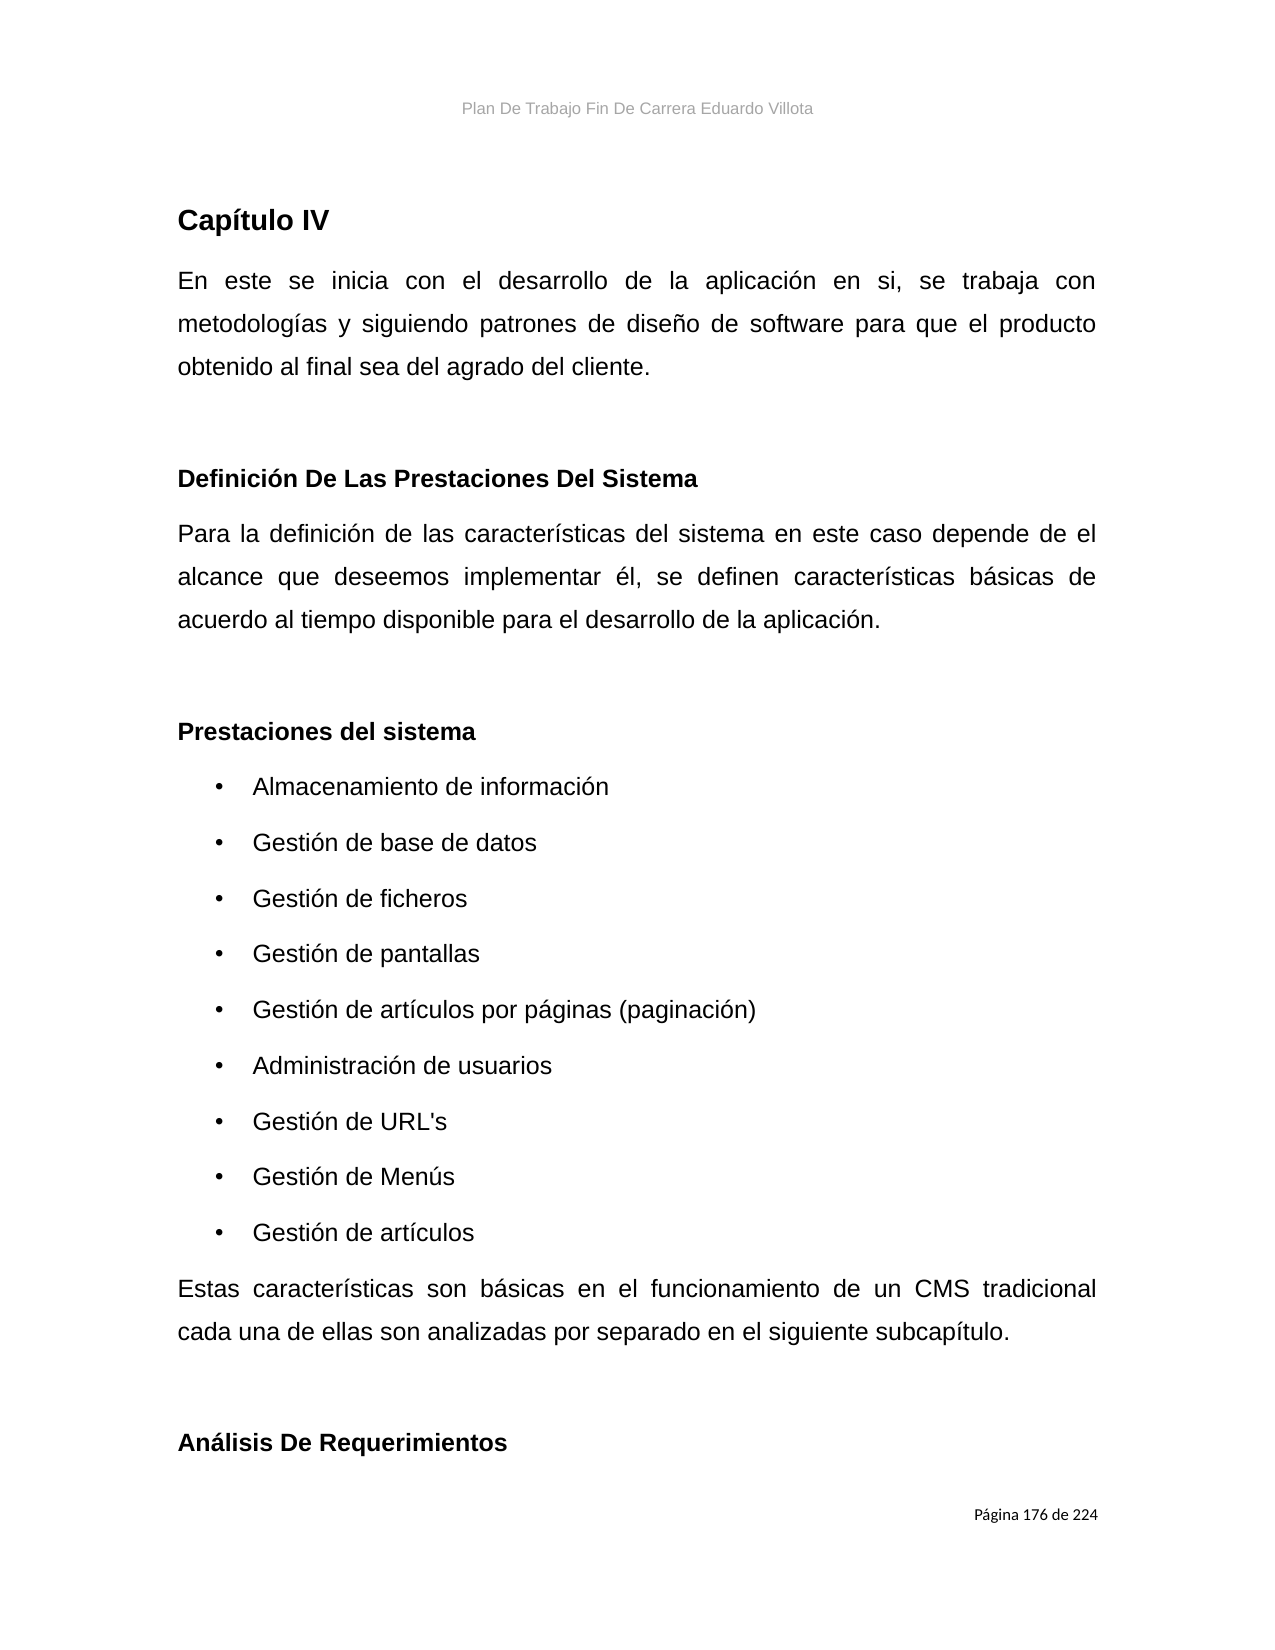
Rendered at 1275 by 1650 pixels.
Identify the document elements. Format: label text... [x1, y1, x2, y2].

list Administración de usuarios [215, 1051, 1098, 1080]
text Para la definición de las características del sistema en este caso depende de el alcance que deseemos implementar él, se definen características básicas de acuerdo al tiempo disponible para el desarrollo de la aplicación. [177, 519, 1098, 634]
list Gestión de ficheros [215, 884, 1098, 913]
text Análisis De Requerimientos [177, 1428, 1098, 1457]
text Definición De Las Prestaciones Del Sistema [177, 463, 1098, 492]
text Prestaciones del sistema [177, 717, 1098, 745]
text Capítulo IV [177, 203, 1098, 237]
list Gestión de URL's [215, 1107, 1098, 1136]
list Gestión de artículos por páginas (paginación) [215, 995, 1098, 1024]
text Estas características son básicas en el funcionamiento de un CMS tradicional cada una de ellas son analizadas por separado en el siguiente subcapítulo. [177, 1274, 1098, 1346]
text En este se inicia con el desarrollo de la aplicación en si, se trabaja con metodologías y siguiendo patrones de diseño de software para que el producto obtenido al final sea del agrado del cliente. [177, 266, 1098, 381]
list Gestión de base de datos [215, 828, 1098, 857]
list Almacenamiento de información [215, 772, 1098, 801]
list Gestión de Menús [215, 1162, 1098, 1191]
list Gestión de artículos [215, 1218, 1098, 1247]
list Gestión de pantallas [215, 939, 1098, 968]
